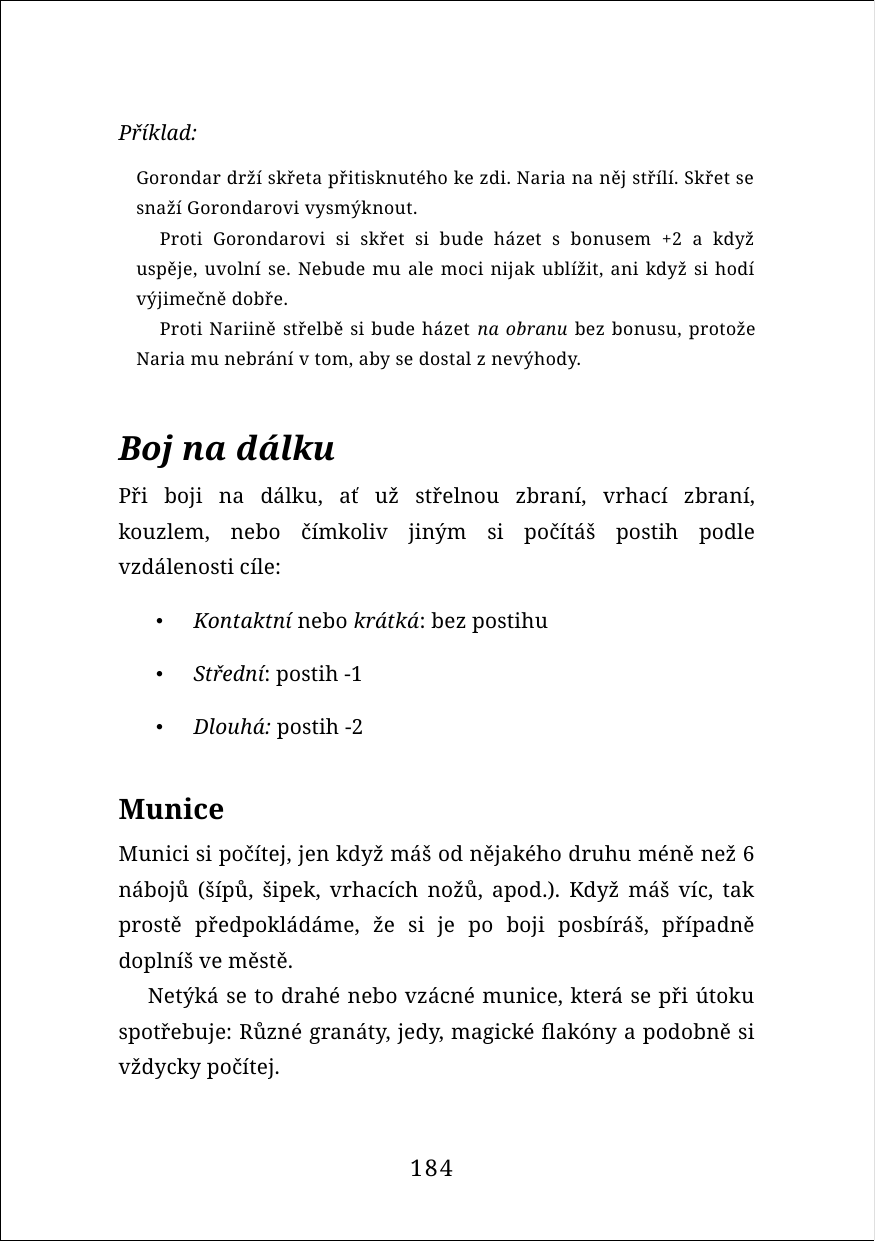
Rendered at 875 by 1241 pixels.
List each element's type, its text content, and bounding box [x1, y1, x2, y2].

list Střední: postih -1 [156, 659, 756, 687]
list Kontaktní nebo krátká: bez postihu [156, 606, 756, 634]
list Dlouhá: postih -2 [156, 712, 756, 741]
text Příklad: [118, 118, 756, 147]
text Gorondar drží skřeta přitisknutého ke zdi. Naria na něj střílí. Skřet se snaží Gorondarovi vysmýknout. Proti Gorondarovi si skřet si bude házet s bonusem +2 a když uspěje, uvolní se. Nebude mu ale moci nijak ublížit, ani když si hodí výjimečně dobře. Proti Nariině střelbě si bude házet na obranu bez bonusu, protože Naria mu nebrání v tom, aby se dostal z nevýhody. [136, 166, 756, 371]
text Munici si počítej, jen když máš od nějakého druhu méně než 6 nábojů (šípů, šipek, vrhacích nožů, apod.). Když máš víc, tak prostě předpokládáme, že si je po boji posbíráš, případně doplníš ve městě. Netýká se to drahé nebo vzácné munice, která se při útoku spotřebuje: Různé granáty, jedy, magické flakóny a podobně si vždycky počítej. [118, 839, 756, 1081]
subtitle Boj na dálku [118, 424, 756, 470]
subtitle Munice [118, 789, 756, 827]
text Při boji na dálku, ať už střelnou zbraní, vrhací zbraní, kouzlem, nebo čímkoliv jiným si počítáš postih podle vzdálenosti cíle: [118, 481, 756, 581]
